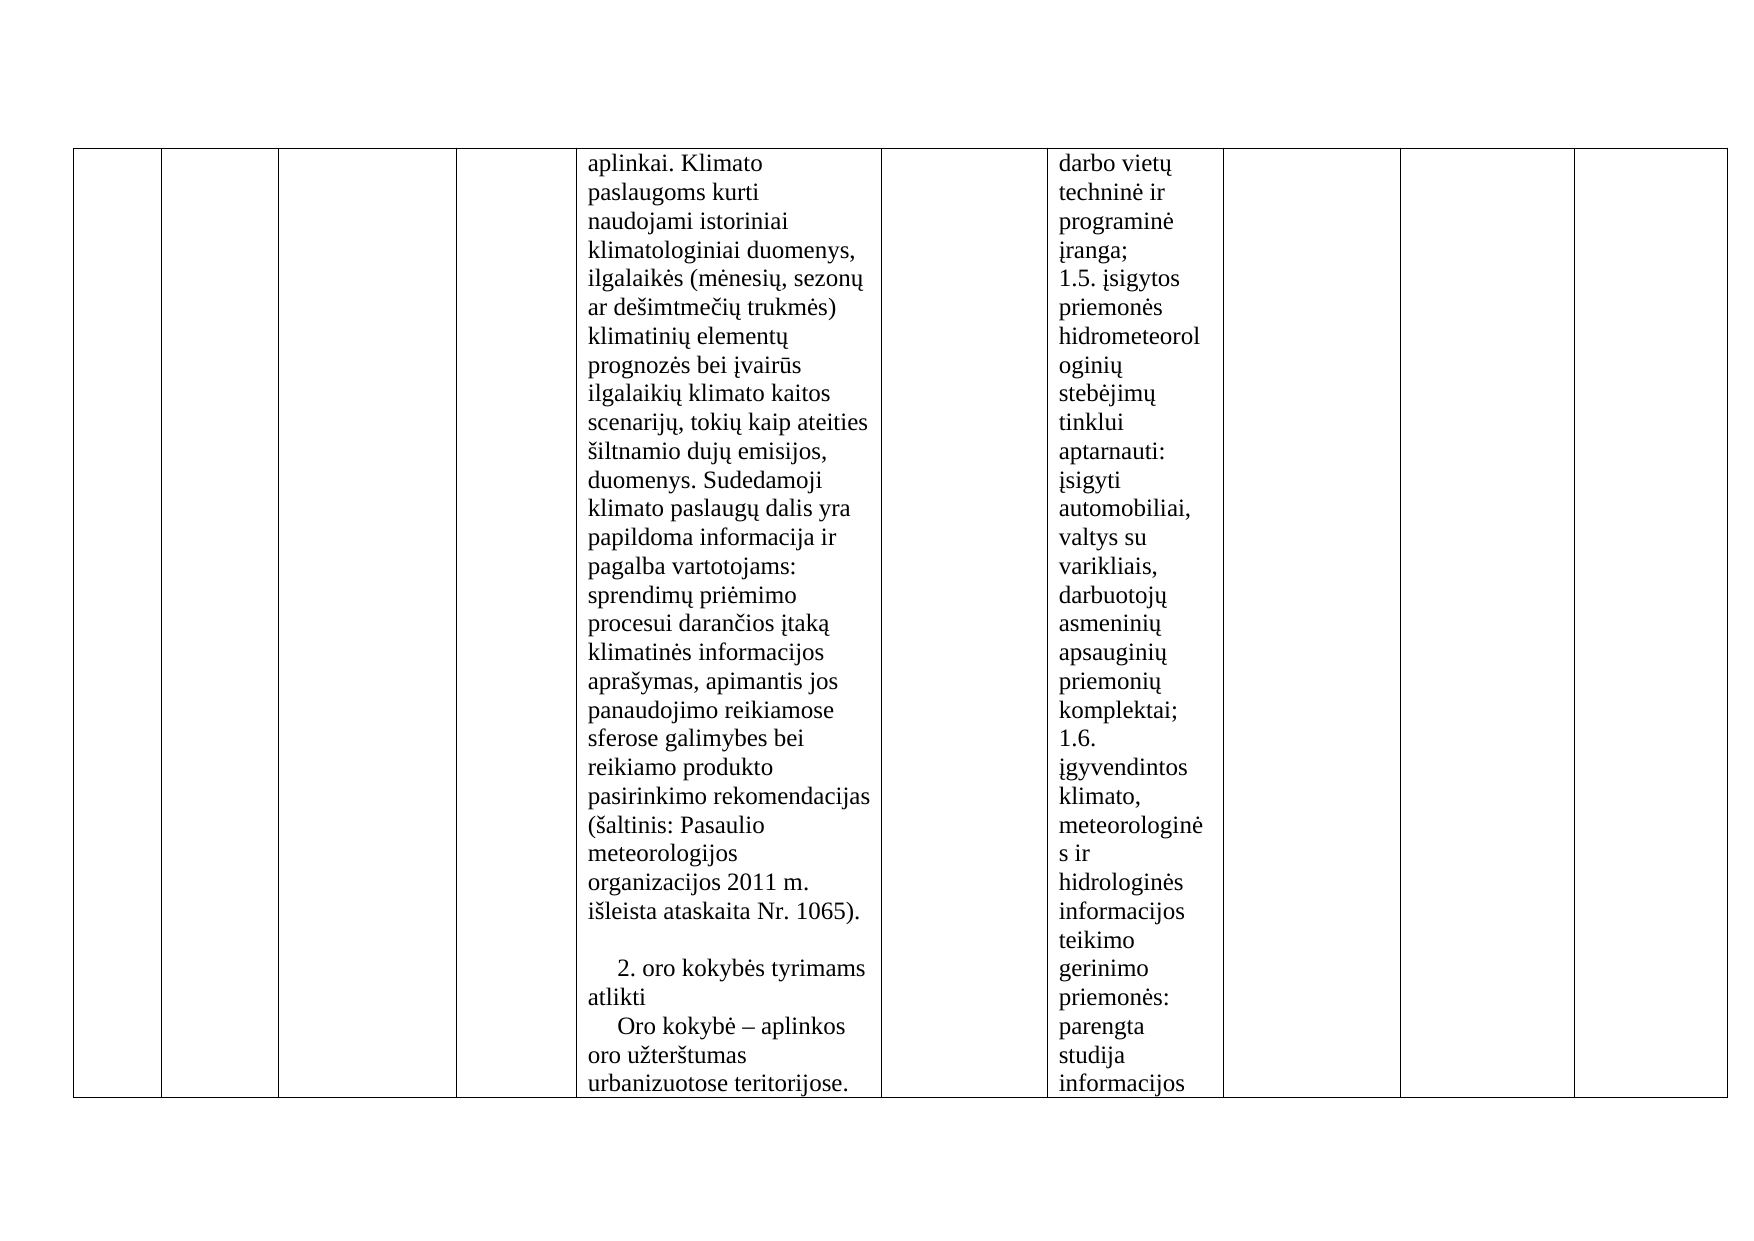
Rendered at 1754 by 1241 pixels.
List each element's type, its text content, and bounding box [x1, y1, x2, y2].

table_cell [279, 149, 456, 1097]
table_cell [74, 149, 161, 1097]
table_cell darbo vietų techninė ir programinė įranga; 1.5. įsigytos priemonės hidrometeorologinių stebėjimų tinklui aptarnauti: įsigyti automobiliai, valtys su varikliais, darbuotojų asmeninių apsauginių priemonių komplektai; 1.6. įgyvendintos klimato, meteorologinės ir hidrologinės informacijos teikimo gerinimo priemonės: parengta studija informacijos [1048, 149, 1223, 1097]
table_cell [162, 149, 278, 1097]
table_cell aplinkai. Klimato paslaugoms kurti naudojami istoriniai klimatologiniai duomenys, ilgalaikės (mėnesių, sezonų ar dešimtmečių trukmės) klimatinių elementų prognozės bei įvairūs ilgalaikių klimato kaitos scenarijų, tokių kaip ateities šiltnamio dujų emisijos, duomenys. Sudedamoji klimato paslaugų dalis yra papildoma informacija ir pagalba vartotojams: sprendimų priėmimo procesui darančios įtaką klimatinės informacijos aprašymas, apimantis jos panaudojimo reikiamose sferose galimybes bei reikiamo produkto pasirinkimo rekomendacijas (šaltinis: Pasaulio meteorologijos organizacijos 2011 m. išleista ataskaita Nr. 1065). 2. oro kokybės tyrimams atlikti Oro kokybė – aplinkos oro užterštumas urbanizuotose teritorijose. [577, 149, 881, 1097]
table_cell [1575, 149, 1727, 1097]
table_cell [1401, 149, 1574, 1097]
table_cell [1224, 149, 1400, 1097]
table_cell [882, 149, 1047, 1097]
table_cell [457, 149, 576, 1097]
